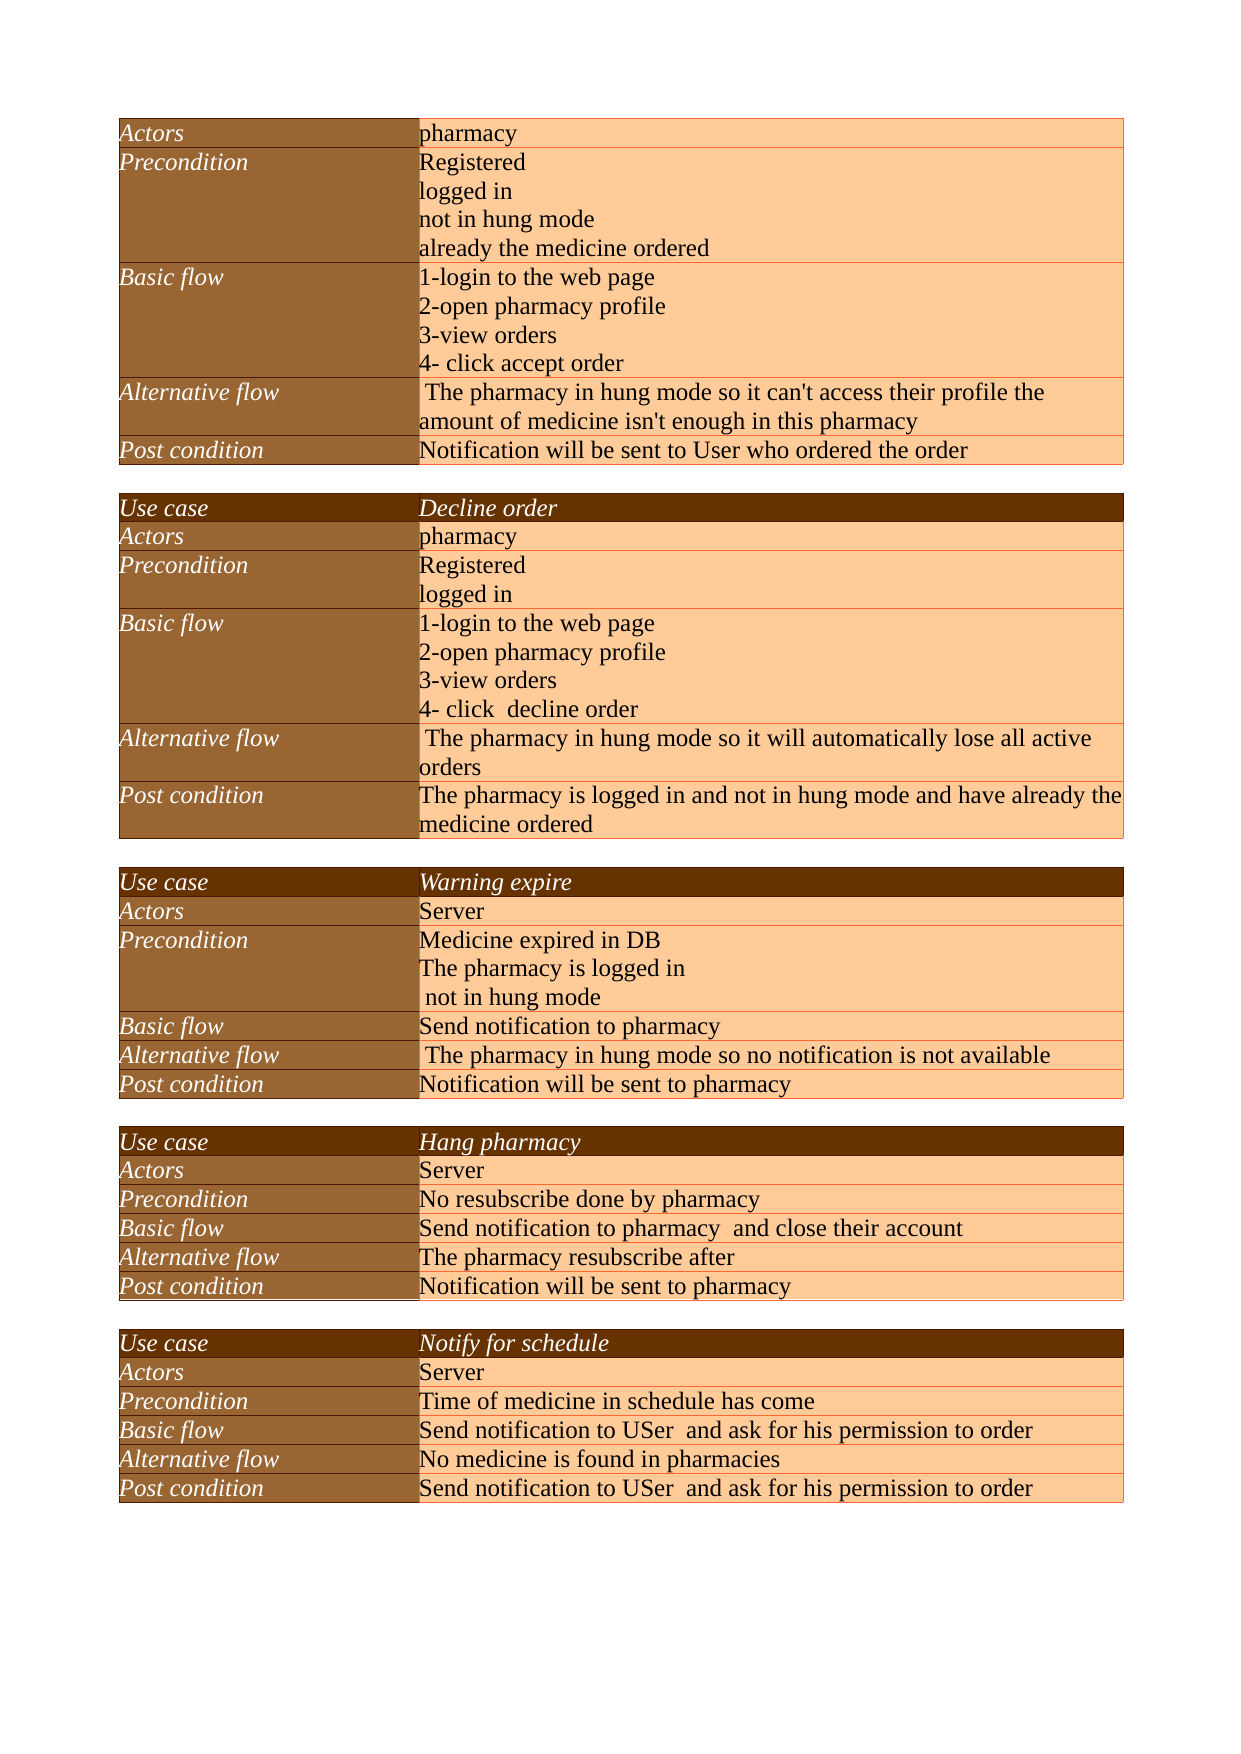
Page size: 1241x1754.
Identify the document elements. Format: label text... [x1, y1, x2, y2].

table_cell Registered logged in not in hung mode already the medicine ordered [420, 148, 1123, 262]
table_cell The pharmacy in hung mode so it will automatically lose all active orders [420, 724, 1123, 781]
table_cell Actors [120, 897, 419, 925]
table_cell Medicine expired in DB The pharmacy is logged in not in hung mode [420, 926, 1123, 1011]
table_cell No resubscribe done by pharmacy [420, 1185, 1123, 1213]
table_cell Send notification to USer and ask for his permission to order [420, 1416, 1123, 1444]
table_cell pharmacy [420, 119, 1123, 147]
table_cell The pharmacy in hung mode so it can't access their profile the amount of medicine isn't enough in this pharmacy [420, 378, 1123, 435]
table_cell Send notification to pharmacy [420, 1012, 1123, 1040]
table_cell Post condition [120, 436, 419, 464]
table_cell Basic flow [120, 263, 419, 377]
table_cell Actors [120, 522, 419, 550]
table_cell pharmacy [420, 522, 1123, 550]
table_header Use case [120, 494, 419, 521]
table_header Notify for schedule [420, 1330, 1123, 1357]
table_cell Notification will be sent to pharmacy [420, 1070, 1123, 1098]
table_cell Actors [120, 1156, 419, 1184]
table_cell Precondition [120, 926, 419, 1011]
table_cell No medicine is found in pharmacies [420, 1445, 1123, 1473]
table_cell Alternative flow [120, 378, 419, 435]
table_cell Registered logged in [420, 551, 1123, 608]
table_cell Post condition [120, 782, 419, 838]
table_cell Precondition [120, 1387, 419, 1415]
table_header Warning expire [420, 868, 1123, 896]
table_cell Time of medicine in schedule has come [420, 1387, 1123, 1415]
table_cell Basic flow [120, 1214, 419, 1242]
table_cell The pharmacy resubscribe after [420, 1243, 1123, 1271]
table_cell Actors [120, 1358, 419, 1386]
table_cell Precondition [120, 148, 419, 262]
table_cell Send notification to USer and ask for his permission to order [420, 1474, 1123, 1502]
table_cell 1-login to the web page 2-open pharmacy profile 3-view orders 4- click decline order [420, 609, 1123, 723]
table_cell Notification will be sent to User who ordered the order [420, 436, 1123, 464]
table_cell Basic flow [120, 1416, 419, 1444]
table_cell Precondition [120, 1185, 419, 1213]
table_cell Actors [120, 119, 419, 147]
table_cell Server [420, 897, 1123, 925]
table_cell Alternative flow [120, 1243, 419, 1271]
table_header Hang pharmacy [420, 1127, 1123, 1155]
table_cell Basic flow [120, 1012, 419, 1040]
table_cell Alternative flow [120, 724, 419, 781]
table_cell Notification will be sent to pharmacy [420, 1272, 1123, 1299]
table_cell 1-login to the web page 2-open pharmacy profile 3-view orders 4- click accept order [420, 263, 1123, 377]
table_cell The pharmacy is logged in and not in hung mode and have already the medicine ordered [420, 782, 1123, 838]
table_header Decline order [420, 494, 1123, 521]
table_header Use case [120, 868, 419, 896]
table_cell Send notification to pharmacy and close their account [420, 1214, 1123, 1242]
table_cell Server [420, 1358, 1123, 1386]
table_header Use case [120, 1330, 419, 1357]
table_cell Post condition [120, 1070, 419, 1098]
table_cell Precondition [120, 551, 419, 608]
table_cell Post condition [120, 1474, 419, 1502]
table_cell Alternative flow [120, 1041, 419, 1069]
table_cell Server [420, 1156, 1123, 1184]
table_cell Post condition [120, 1272, 419, 1299]
table_cell Alternative flow [120, 1445, 419, 1473]
table_cell Basic flow [120, 609, 419, 723]
table_header Use case [120, 1127, 419, 1155]
table_cell The pharmacy in hung mode so no notification is not available [420, 1041, 1123, 1069]
